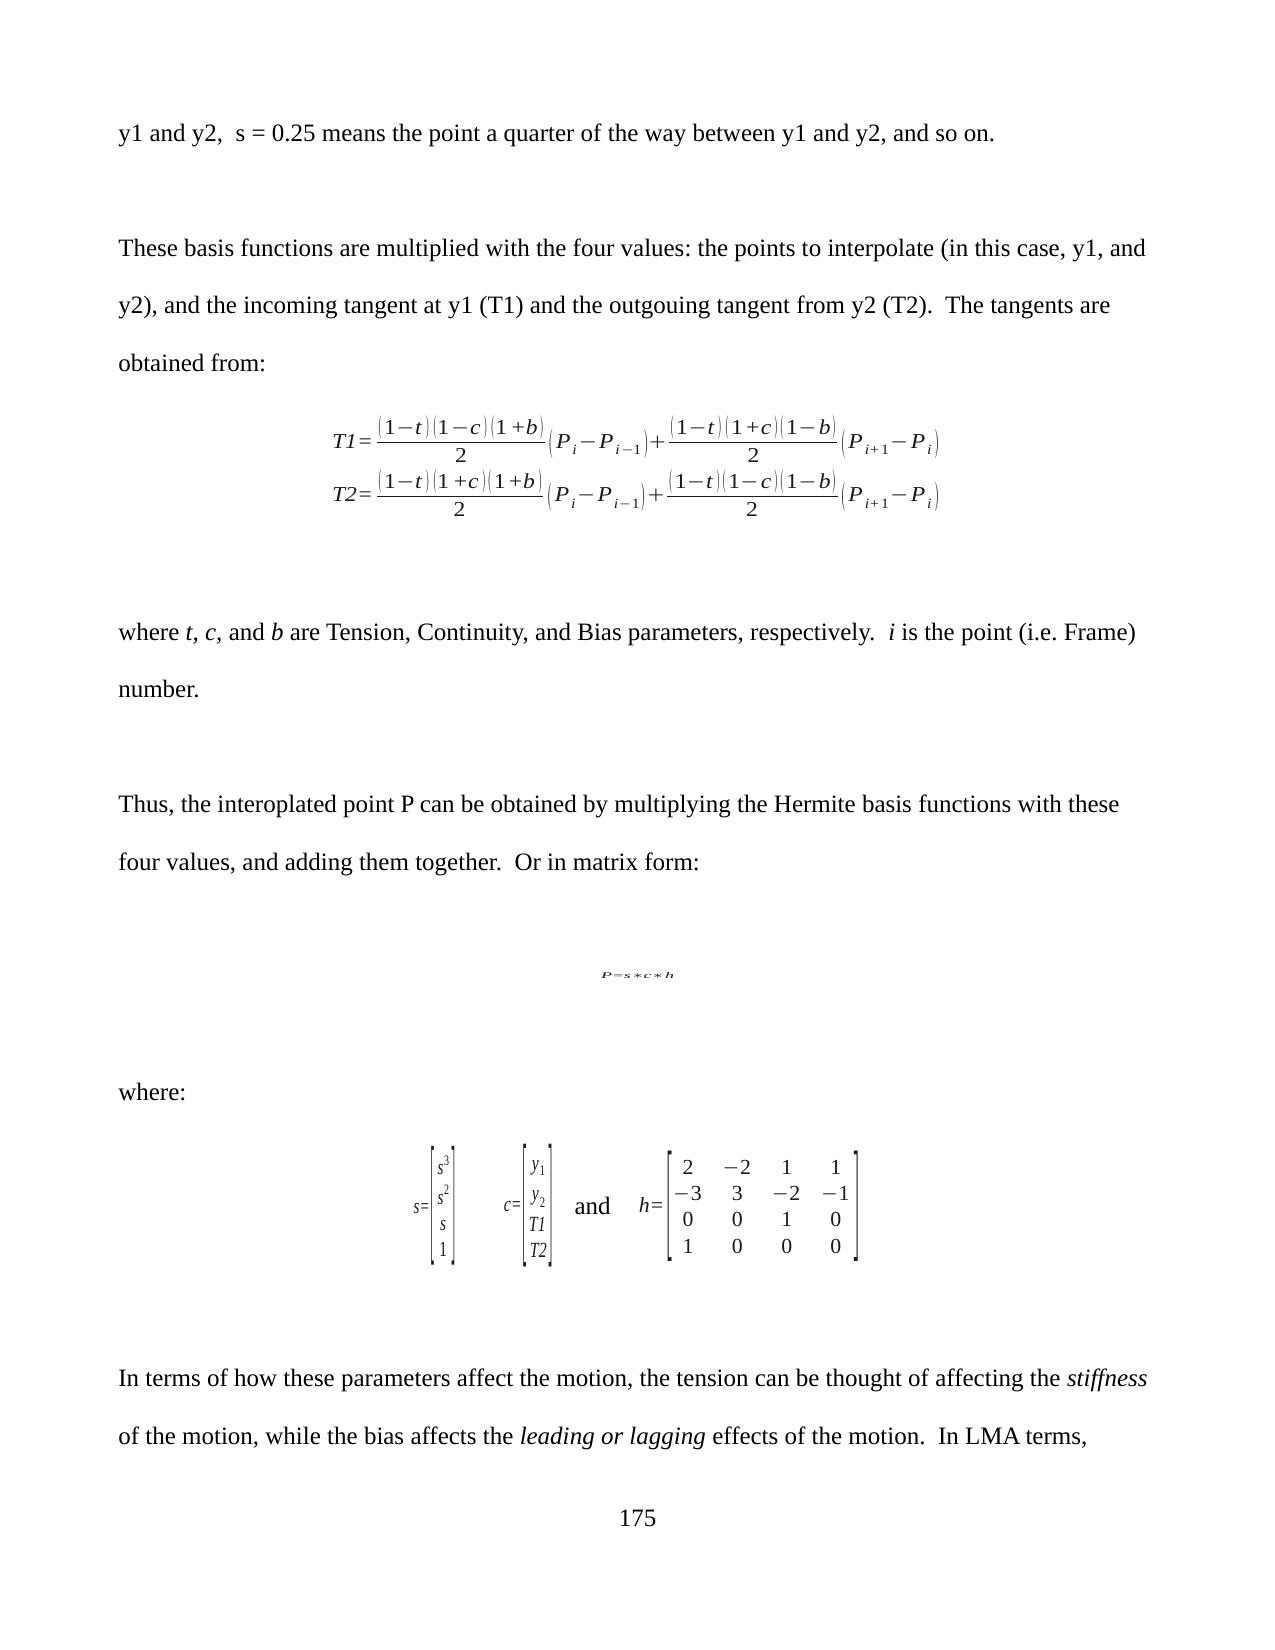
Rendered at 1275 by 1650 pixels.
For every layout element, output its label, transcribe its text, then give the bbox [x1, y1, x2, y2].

text In terms of how these parameters affect the motion, the tension can be thought of affecting the stiffness of the motion, while the bias affects the leading or lagging effects of the motion. In LMA terms, [118, 1363, 1157, 1450]
text where: [118, 1077, 1157, 1105]
text where t, c, and b are Tension, Continuity, and Bias parameters, respectively. i is the point (i.e. Frame) number. [118, 617, 1157, 703]
text and [574, 1134, 1157, 1277]
text y1 and y2, s = 0.25 means the point a quarter of the way between y1 and y2, and so on. [118, 118, 1157, 147]
text These basis functions are multiplied with the four values: the points to interpolate (in this case, y1, and y2), and the incoming tangent at y1 (T1) and the outgouing tangent from y2 (T2). The tangents are obtained from: [118, 233, 1157, 377]
text and [118, 1134, 483, 1277]
text Thus, the interoplated point P can be obtained by multiplying the Hermite basis functions with these four values, and adding them together. Or in matrix form: [118, 789, 1157, 875]
